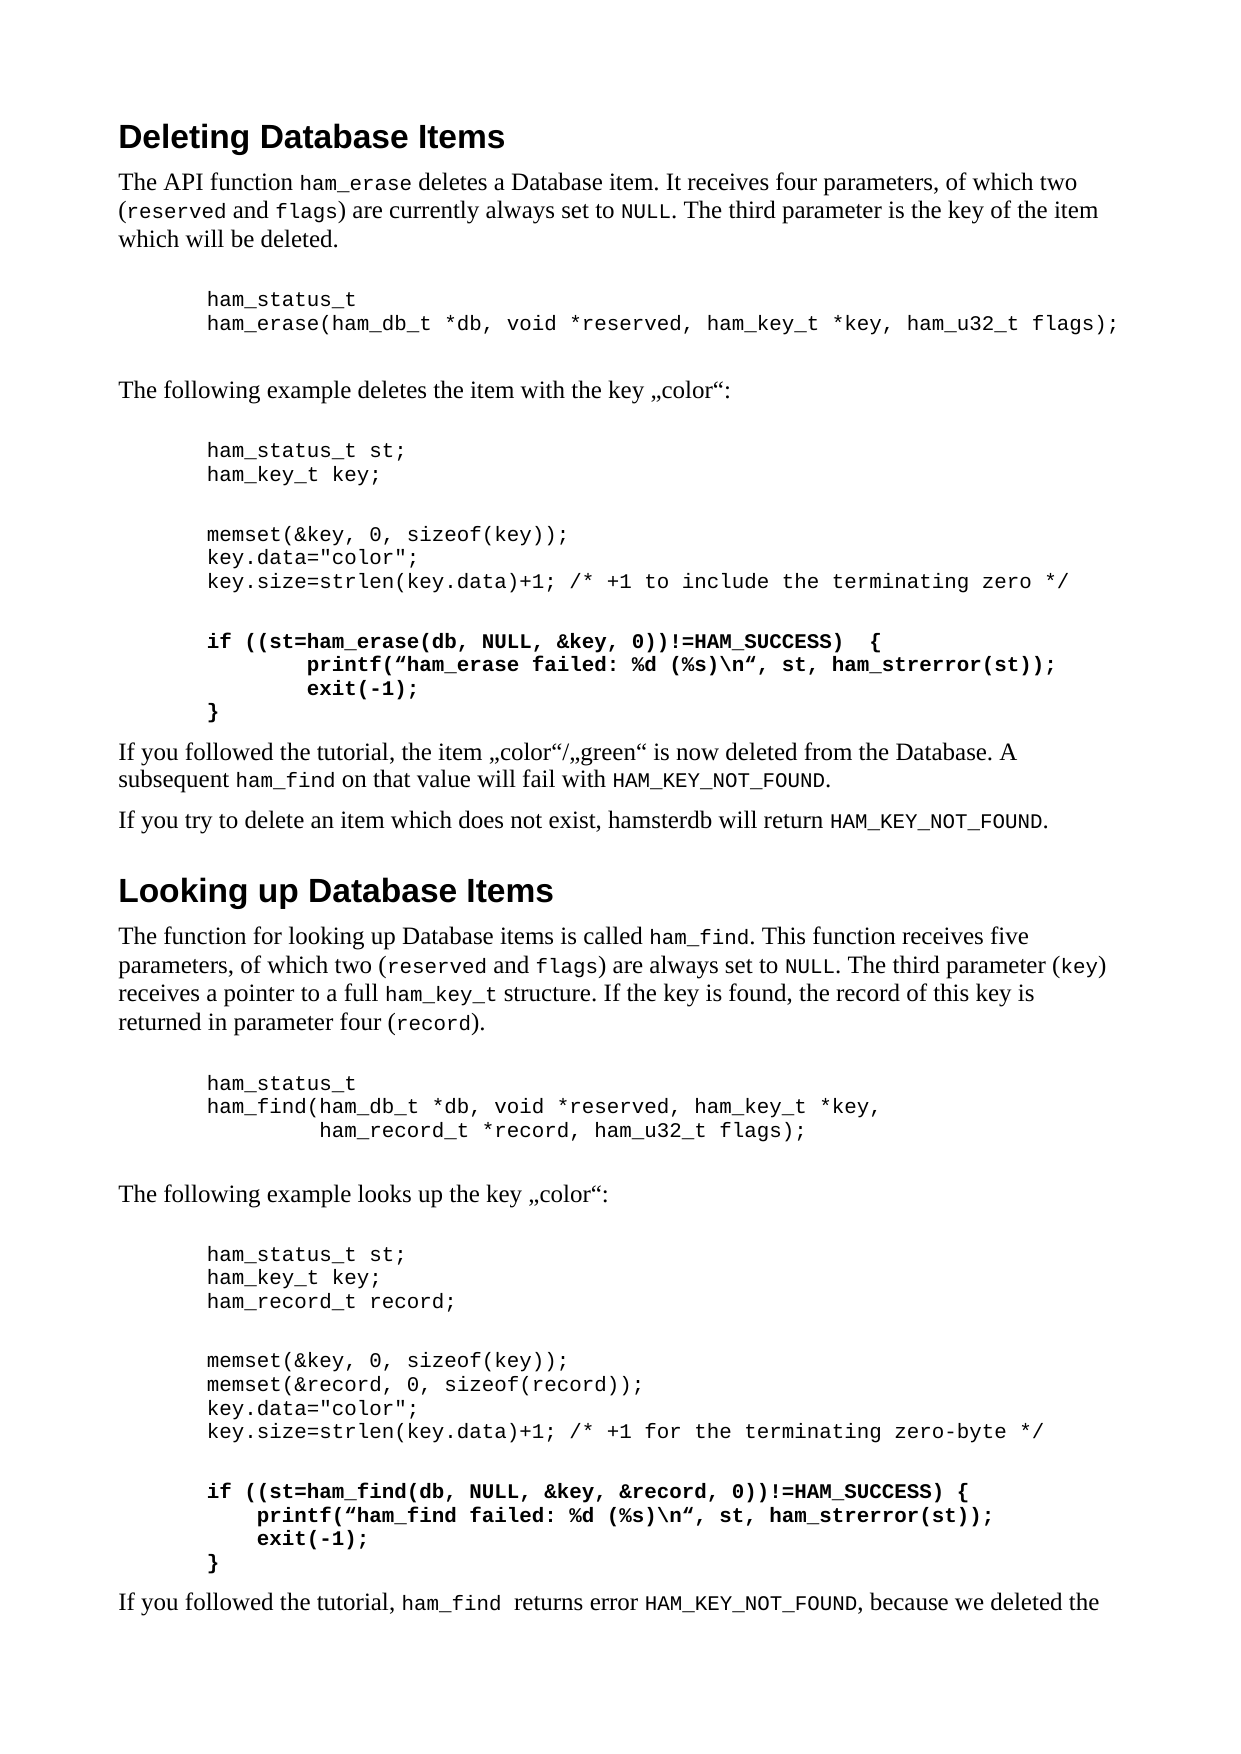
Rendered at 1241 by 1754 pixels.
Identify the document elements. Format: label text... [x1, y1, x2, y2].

text The API function ham_erase deletes a Database item. It receives four parameters, of which two (reserved and flags) are currently always set to NULL. The third parameter is the key of the item which will be deleted. [118, 168, 1122, 253]
text memset(&key, 0, sizeof(key)); key.data="color"; key.size=strlen(key.data)+1; /* +1 to include the terminating zero */ [207, 524, 1122, 594]
text The following example looks up the key „color“: [118, 1180, 1122, 1207]
text If you followed the tutorial, ham_find returns error HAM_KEY_NOT_FOUND, because we deleted the [118, 1588, 1122, 1617]
subtitle Looking up Database Items [118, 872, 1122, 910]
subtitle Deleting Database Items [118, 118, 1122, 156]
text ham_status_t st; ham_key_t key; [207, 440, 1122, 488]
text if ((st=ham_find(db, NULL, &key, &record, 0))!=HAM_SUCCESS) { printf(“ham_find failed: %d (%s)\n“, st, ham_strerror(st)); exit(-1); } [207, 1481, 1122, 1576]
text The function for looking up Database items is called ham_find. This function receives five parameters, of which two (reserved and flags) are always set to NULL. The third parameter (key) receives a pointer to a full ham_key_t structure. If the key is found, the record of this key is returned in parameter four (record). [118, 922, 1122, 1037]
text If you try to delete an item which does not exist, hamsterdb will return HAM_KEY_NOT_FOUND. [118, 806, 1122, 835]
text ham_status_t st; ham_key_t key; ham_record_t record; [207, 1243, 1122, 1314]
text if ((st=ham_erase(db, NULL, &key, 0))!=HAM_SUCCESS) { printf(“ham_erase failed: %d (%s)\n“, st, ham_strerror(st)); exit(-1); } [207, 631, 1122, 725]
text If you followed the tutorial, the item „color“/„green“ is now deleted from the Database. A subsequent ham_find on that value will fail with HAM_KEY_NOT_FOUND. [118, 738, 1122, 794]
text memset(&key, 0, sizeof(key)); memset(&record, 0, sizeof(record)); key.data="color"; key.size=strlen(key.data)+1; /* +1 for the terminating zero-byte */ [207, 1351, 1122, 1445]
text ham_status_t ham_find(ham_db_t *db, void *reserved, ham_key_t *key, ham_record_t *record, ham_u32_t flags); [207, 1073, 1122, 1167]
text ham_status_t ham_erase(ham_db_t *db, void *reserved, ham_key_t *key, ham_u32_t flags); [207, 289, 1122, 336]
text The following example deletes the item with the key „color“: [118, 349, 1122, 404]
